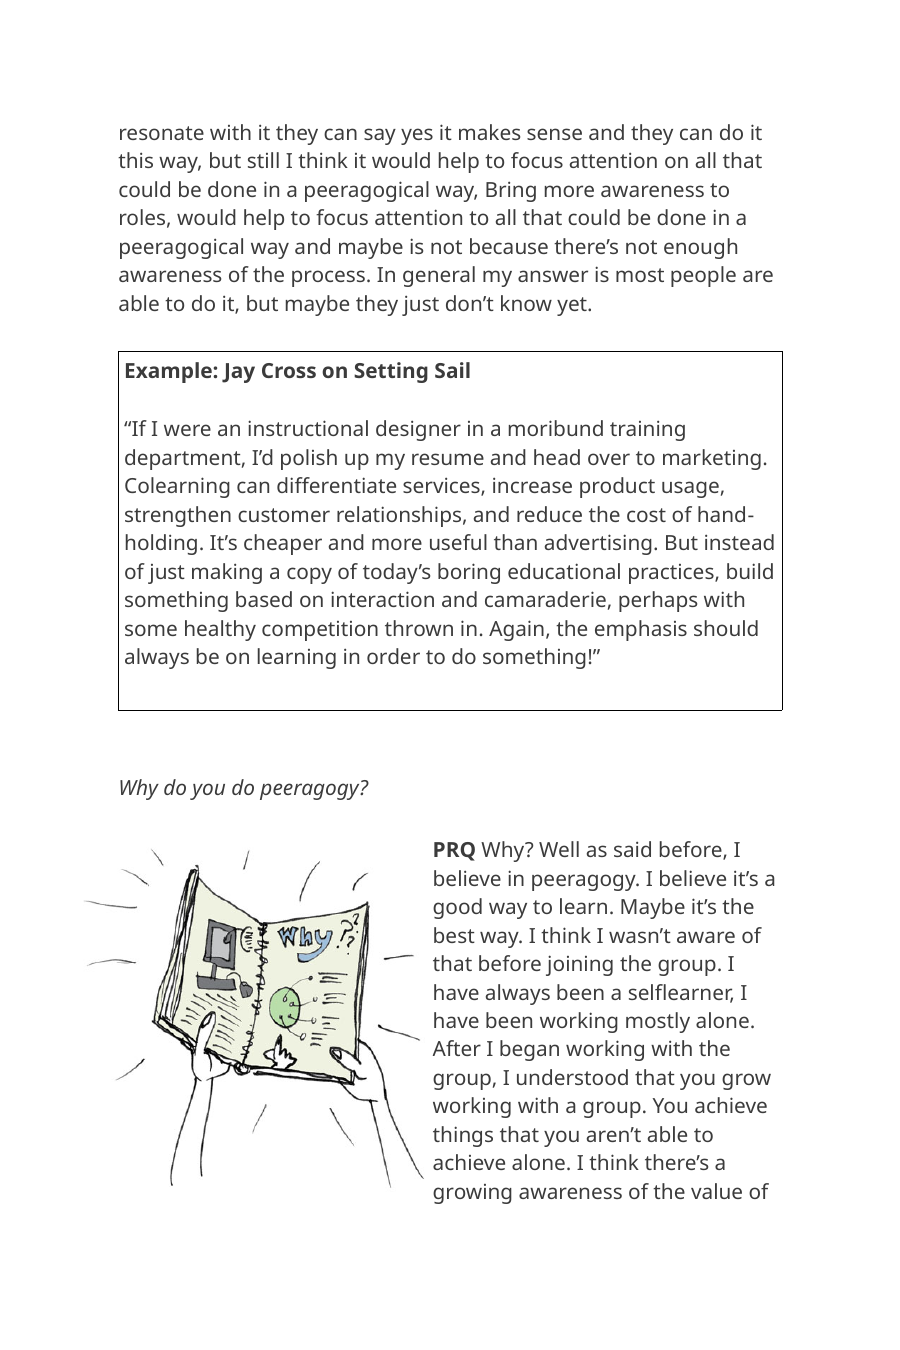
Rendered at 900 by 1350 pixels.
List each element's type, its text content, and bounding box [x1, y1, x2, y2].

text resonate with it they can say yes it makes sense and they can do it this way, but still I think it would help to focus attention on all that could be done in a peeragogical way, Bring more awareness to roles, would help to focus attention to all that could be done in a peeragogical way and maybe is not because there’s not enough awareness of the process. In general my answer is most people are able to do it, but maybe they just don’t know yet. [118, 118, 782, 317]
picture [77, 834, 433, 1192]
table_header Example: Jay Cross on Setting Sail “If I were an instructional designer in a moribund training department, I’d polish up my resume and head over to marketing. Co­learning can differentiate services, increase product usage, strengthen customer relationships, and reduce the cost of hand­holding. It’s cheaper and more useful than advertising. But instead of just making a copy of today’s boring educational practices, build something based on interaction and camaraderie, perhaps with some healthy competition thrown in. Again, the emphasis should always be on learning in order to do something!” [119, 352, 782, 710]
text PRQ Why? Well as said before, I believe in peeragogy. I believe it’s a good way to learn. Maybe it’s the best way. I think I wasn’t aware of that before joining the group. I have always been a self­learner, I have been working mostly alone. After I began working with the group, I understood that you grow working with a group. You achieve things that you aren’t able to achieve alone. I think there’s a growing awareness of the value of [118, 836, 782, 1205]
text Why do you do peeragogy? [118, 773, 782, 802]
